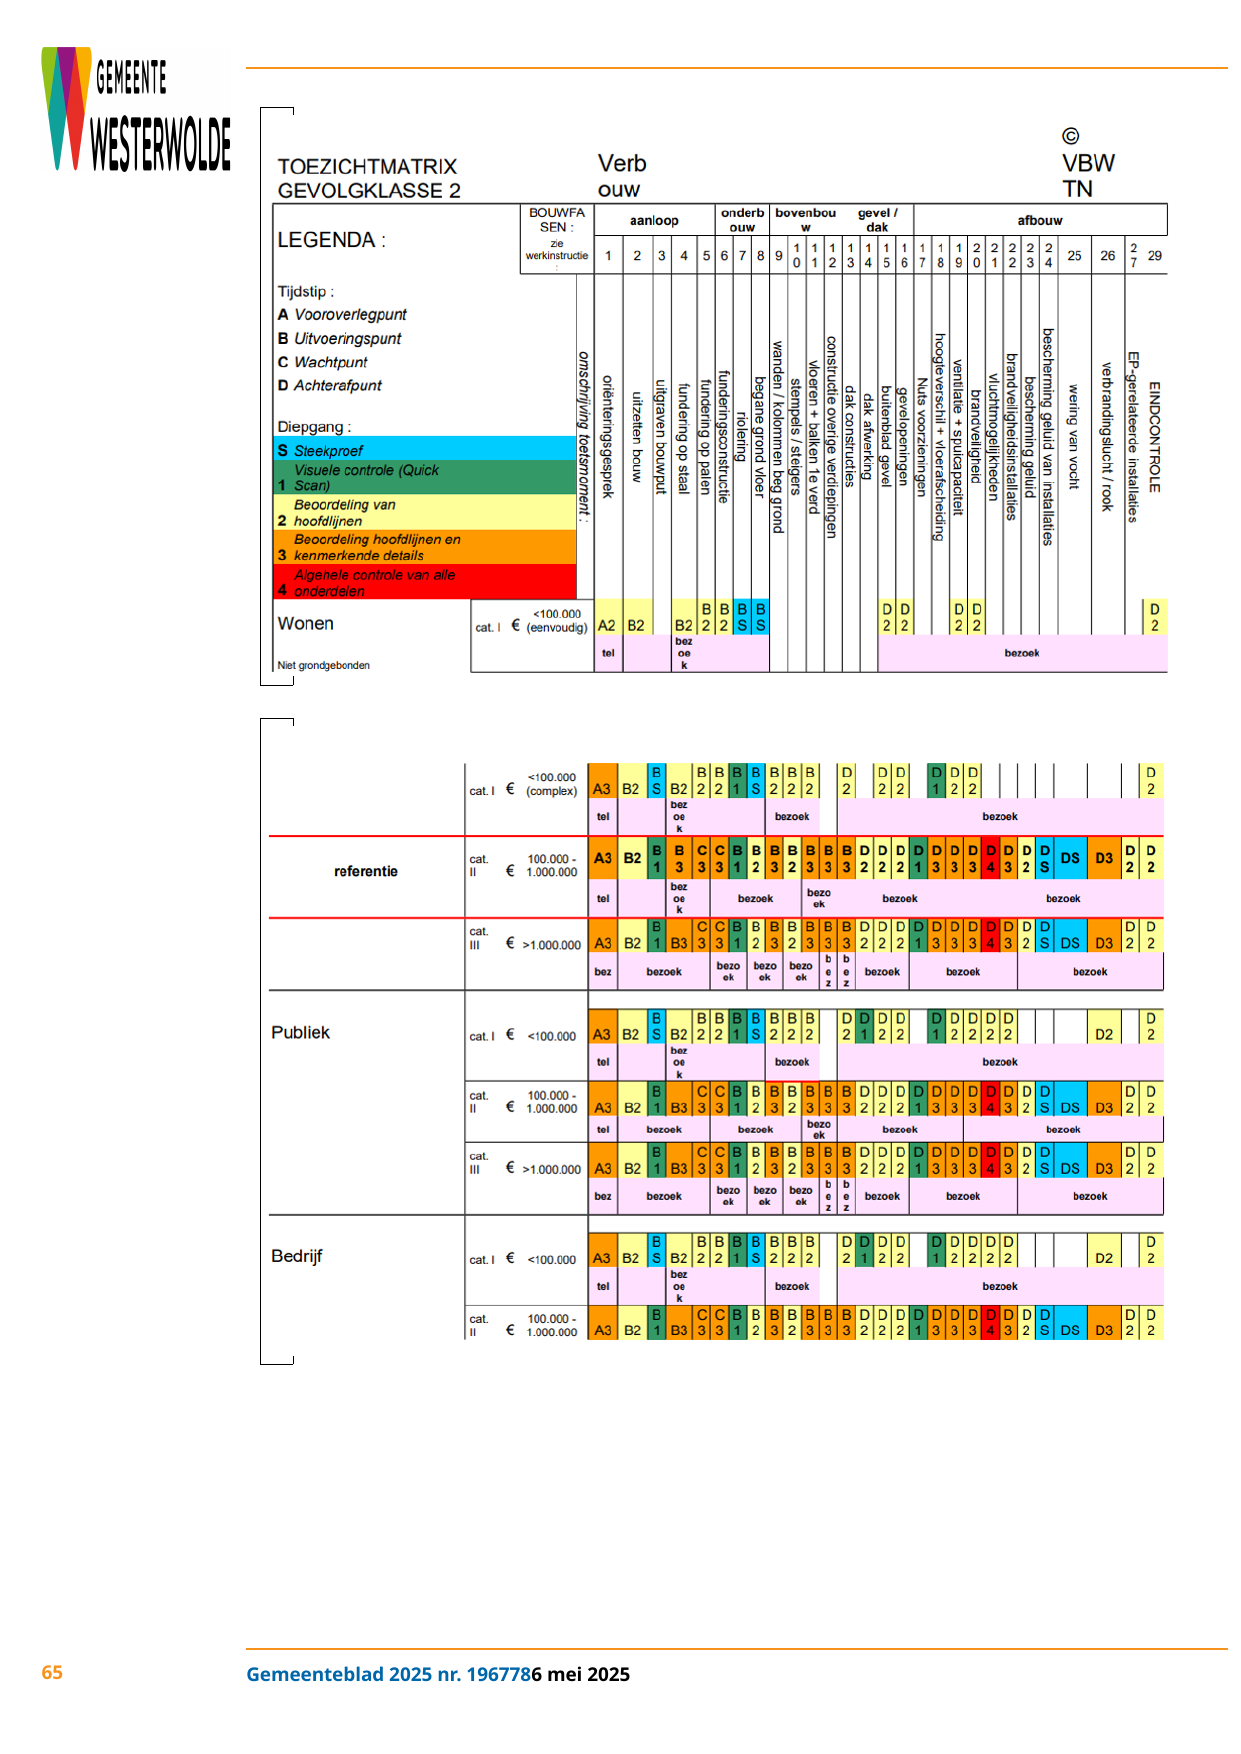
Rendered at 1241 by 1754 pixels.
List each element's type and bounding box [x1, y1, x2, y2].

picture [268, 115, 1173, 676]
picture [41, 47, 231, 172]
picture [268, 726, 1173, 1356]
